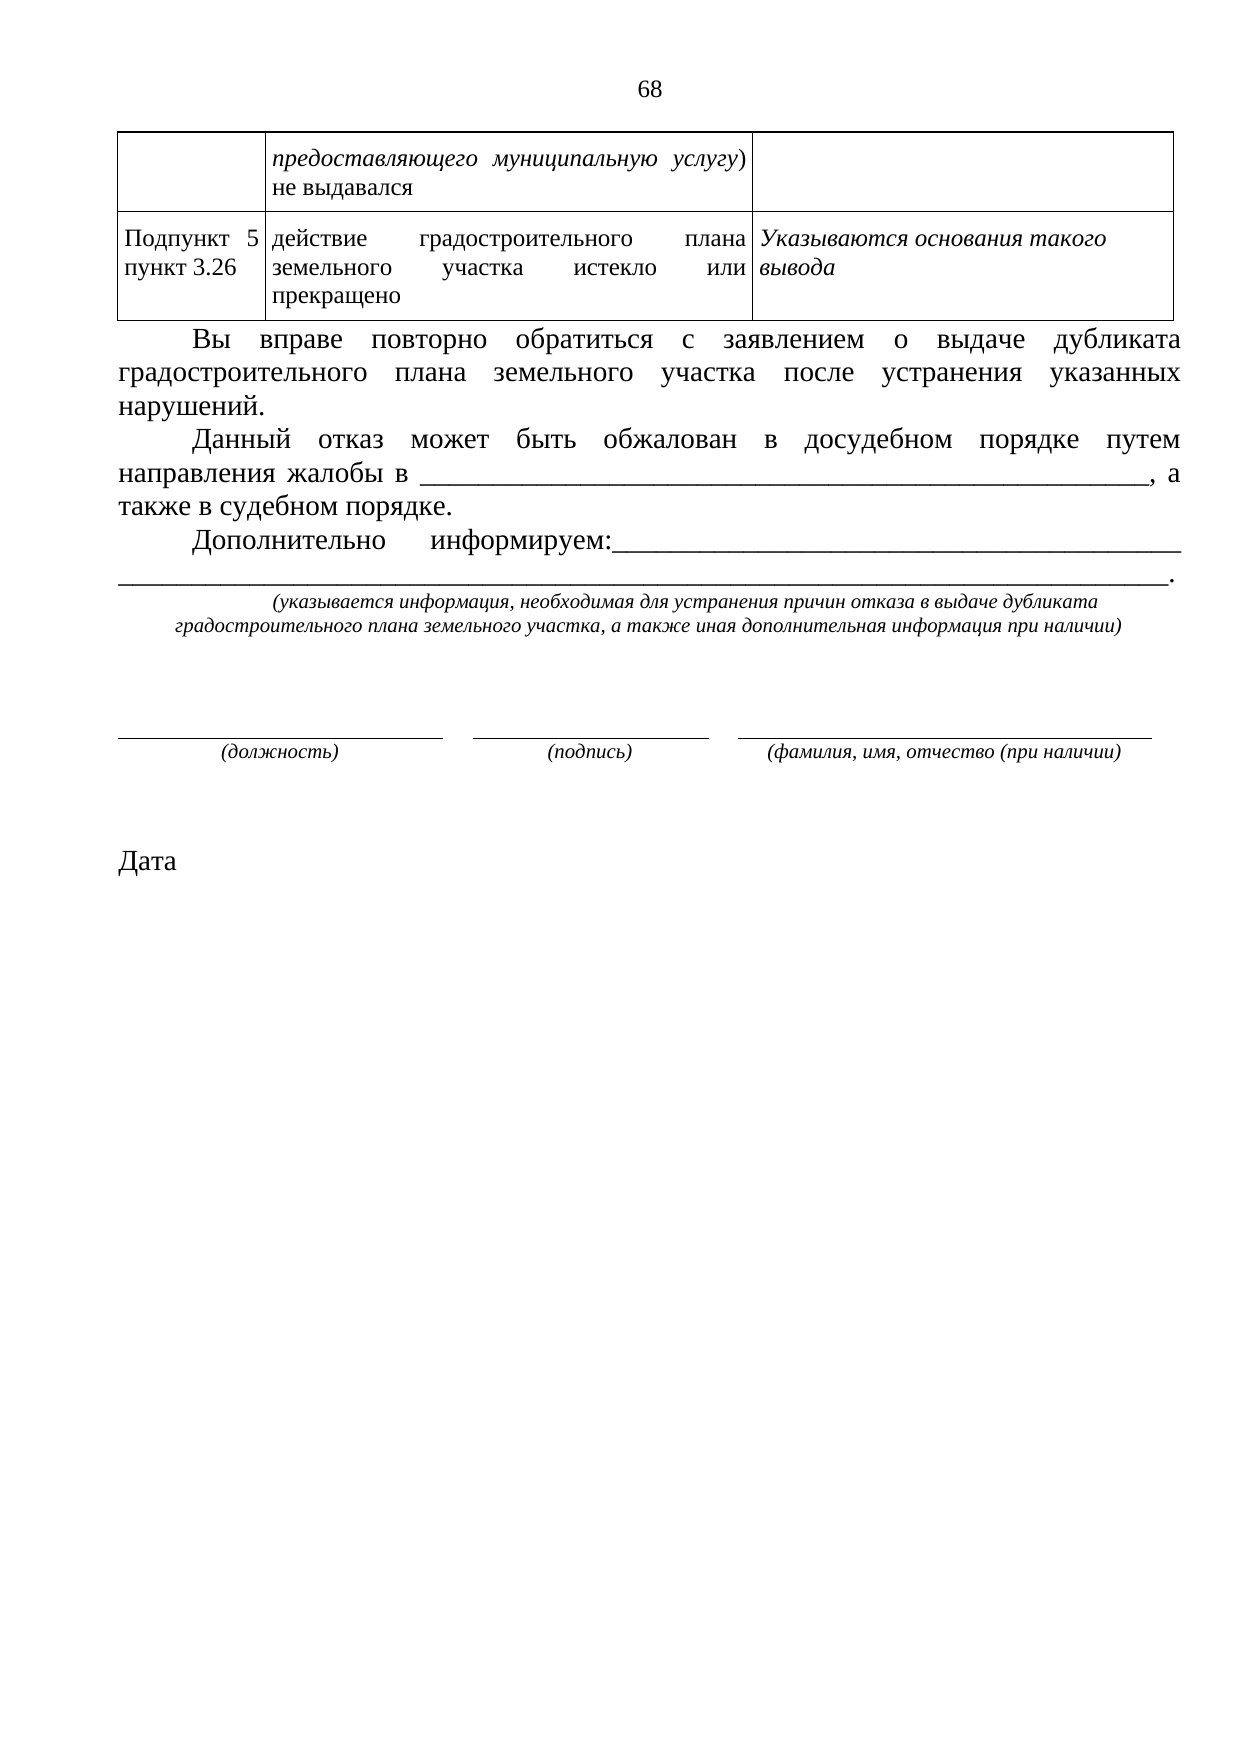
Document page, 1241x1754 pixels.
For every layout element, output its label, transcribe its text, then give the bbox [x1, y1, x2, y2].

text Данный отказ может быть обжалован в досудебном порядке путем направления жалобы в __________________________________________________, а также в судебном порядке. [118, 421, 1181, 522]
table_cell (фамилия, имя, отчество (при наличии) [738, 739, 1152, 763]
table_header [738, 709, 1152, 738]
text Вы вправе повторно обратиться с заявлением о выдаче дубликата градостроительного плана земельного участка после устранения указанных нарушений. [118, 321, 1181, 421]
table_cell Указываются основания такого вывода [753, 212, 1173, 320]
table_cell (подпись) [473, 739, 709, 763]
text Дополнительно информируем:_______________________________________ ________________________________________________________________________. [118, 522, 1181, 589]
table_cell [443, 738, 472, 763]
text (указывается информация, необходимая для устранения причин отказа в выдаче дубликата градостроительного плана земельного участка, а также иная дополнительная информация при наличии) [118, 589, 1181, 637]
text Дата [118, 843, 1181, 876]
table_cell [709, 738, 738, 763]
table_header [473, 709, 709, 738]
table_cell (должность) [118, 739, 443, 763]
table_header [709, 709, 738, 738]
table_cell [118, 133, 265, 211]
table_cell [753, 133, 1173, 211]
table_header [443, 709, 472, 738]
table_header [118, 709, 443, 738]
table_cell Подпункт 5 пункт 3.26 [118, 212, 265, 320]
table_cell предоставляющего муниципальную услугу) не выдавался [266, 133, 752, 211]
table_cell действие градостроительного плана земельного участка истекло или прекращено [266, 212, 752, 320]
